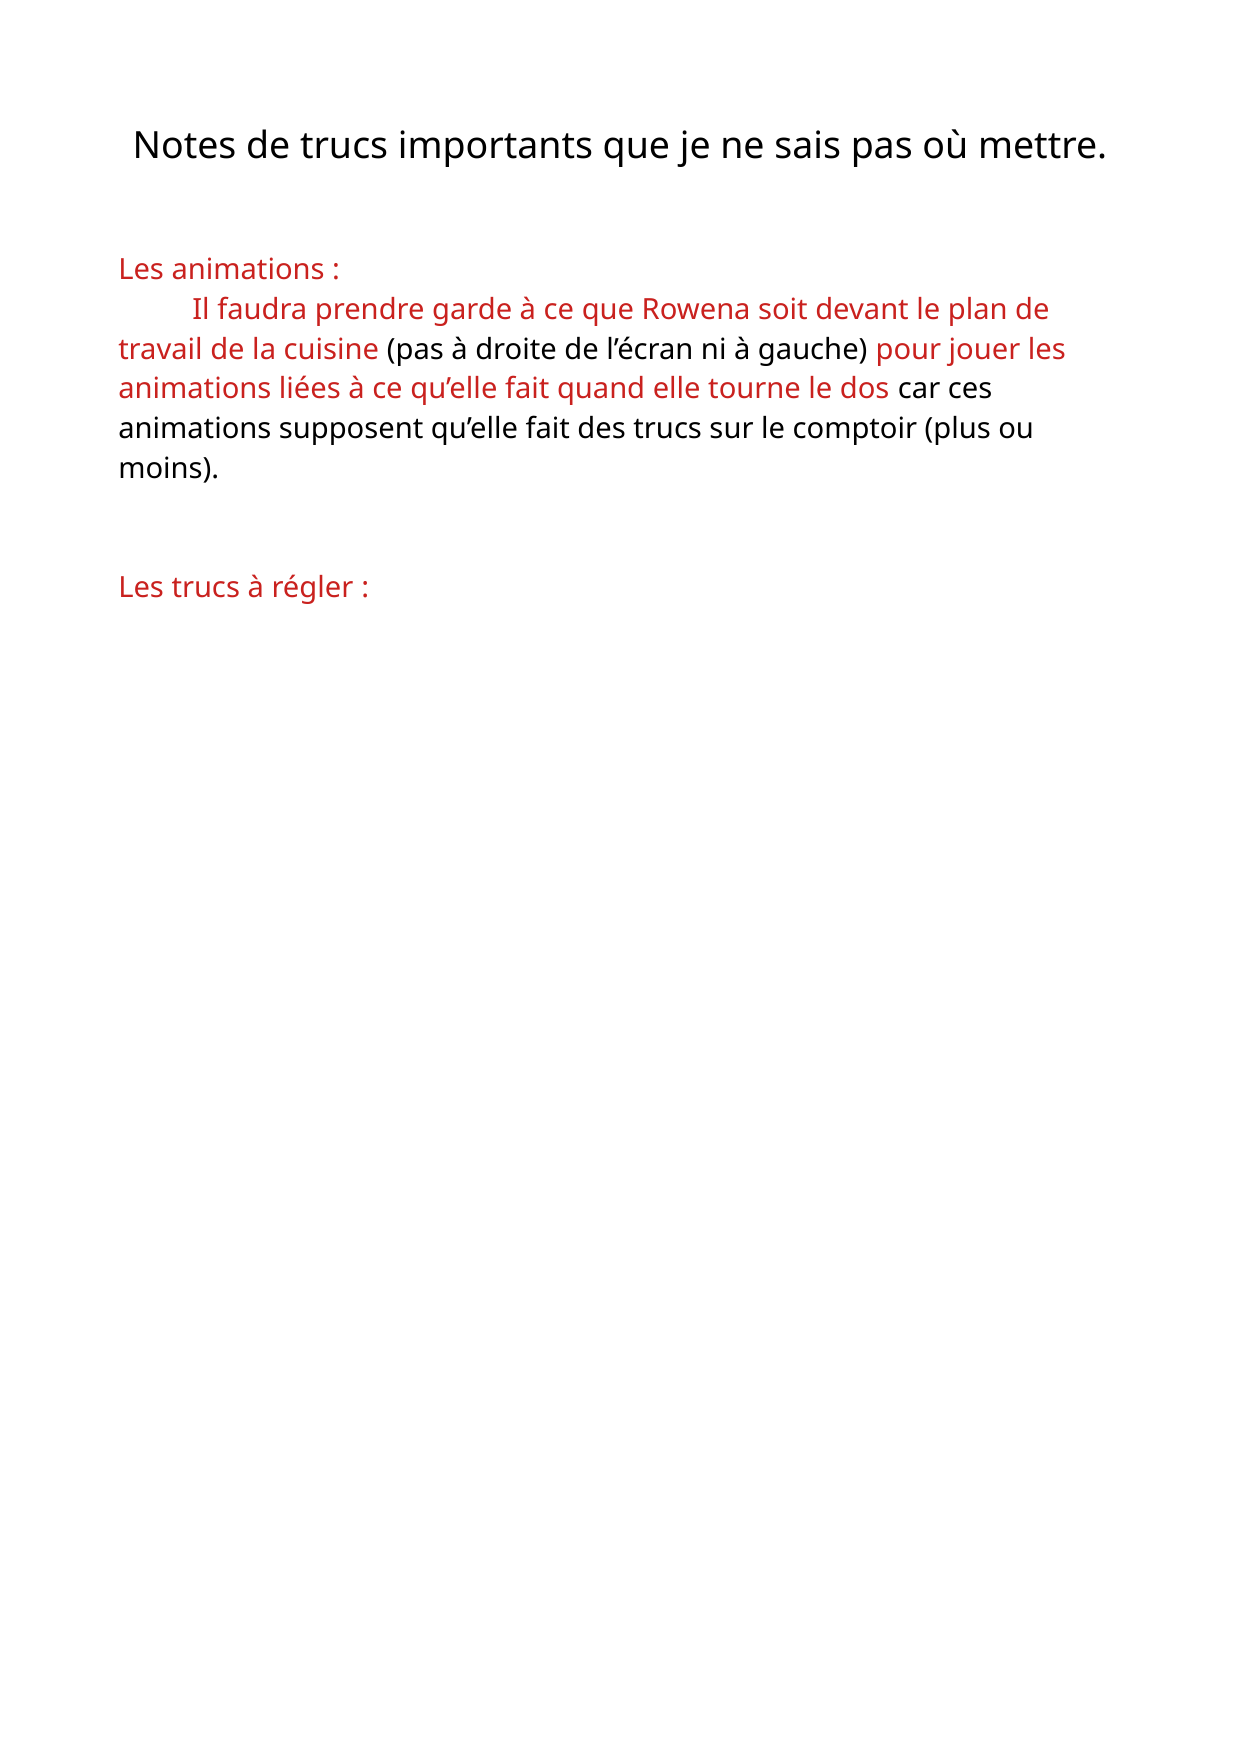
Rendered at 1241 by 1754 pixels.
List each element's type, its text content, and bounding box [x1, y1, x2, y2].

text Les trucs à régler : [118, 566, 1122, 606]
text Les animations : [118, 248, 1122, 288]
text Notes de trucs importants que je ne sais pas où mettre. [118, 118, 1122, 169]
text Il faudra prendre garde à ce que Rowena soit devant le plan de travail de la cuisine (pas à droite de l’écran ni à gauche) pour jouer les animations liées à ce qu’elle fait quand elle tourne le dos car ces animations supposent qu’elle fait des trucs sur le comptoir (plus ou moins). [118, 288, 1122, 487]
